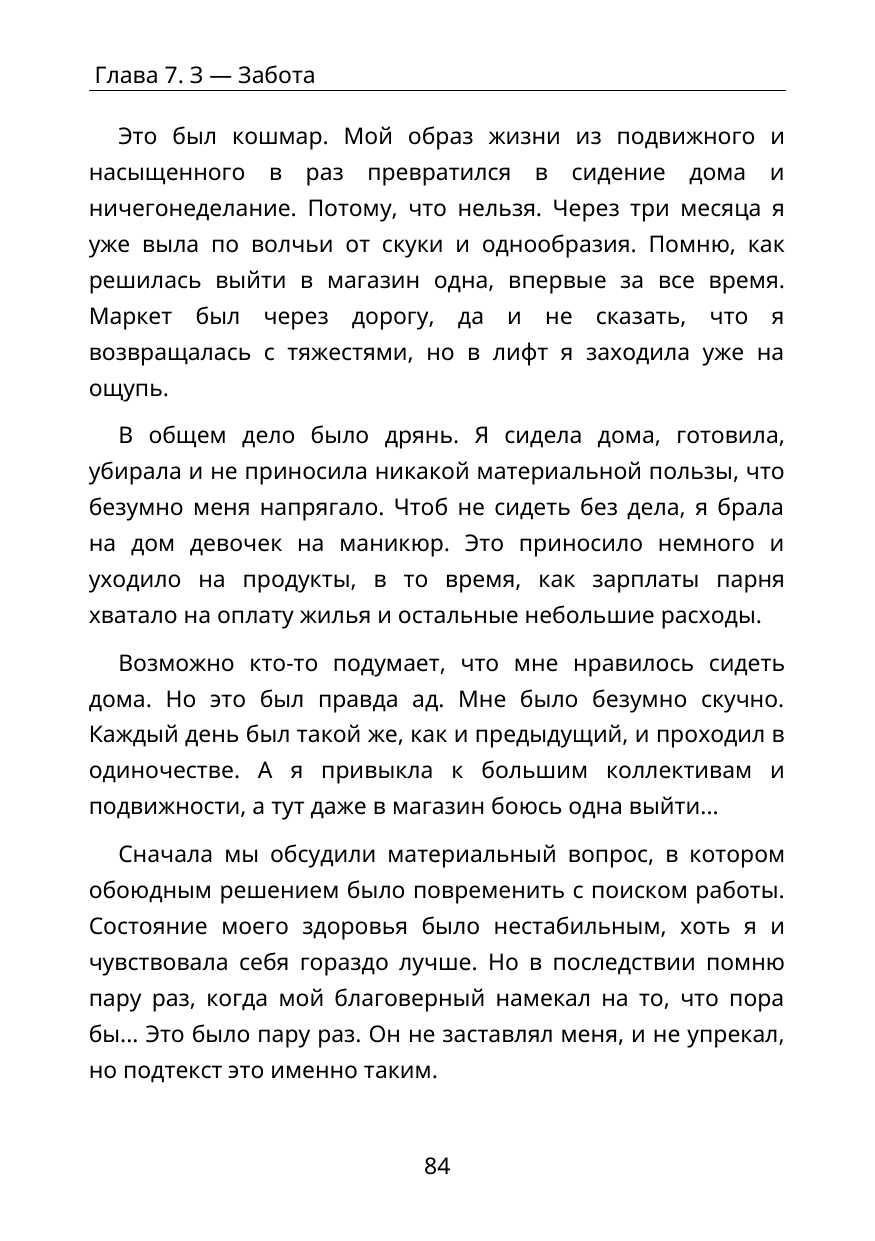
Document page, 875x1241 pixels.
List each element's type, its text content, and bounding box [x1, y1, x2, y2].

text В общем дело было дрянь. Я сидела дома, готовила, убирала и не приносила никакой материальной пользы, что безумно меня напрягало. Чтоб не сидеть без дела, я брала на дом девочек на маникюр. Это приносило немного и уходило на продукты, в то время, как зарплаты парня хватало на оплату жилья и остальные небольшие расходы. [88, 419, 786, 630]
text Это был кошмар. Мой образ жизни из подвижного и насыщенного в раз превратился в сидение дома и ничегонеделание. Потому, что нельзя. Через три месяца я уже выла по волчьи от скуки и однообразия. Помню, как решилась выйти в магазин одна, впервые за все время. Маркет был через дорогу, да и не сказать, что я возвращалась с тяжестями, но в лифт я заходила уже на ощупь. [88, 120, 786, 403]
text Возможно кто-то подумает, что мне нравилось сидеть дома. Но это был правда ад. Мне было безумно скучно. Каждый день был такой же, как и предыдущий, и проходил в одиночестве. А я привыкла к большим коллективам и подвижности, а тут даже в магазин боюсь одна выйти... [88, 647, 786, 822]
text Сначала мы обсудили материальный вопрос, в котором обоюдным решением было повременить с поиском работы. Состояние моего здоровья было нестабильным, хоть я и чувствовала себя гораздо лучше. Но в последствии помню пару раз, когда мой благоверный намекал на то, что пора бы... Это было пару раз. Он не заставлял меня, и не упрекал, но подтекст это именно таким. [88, 838, 786, 1085]
